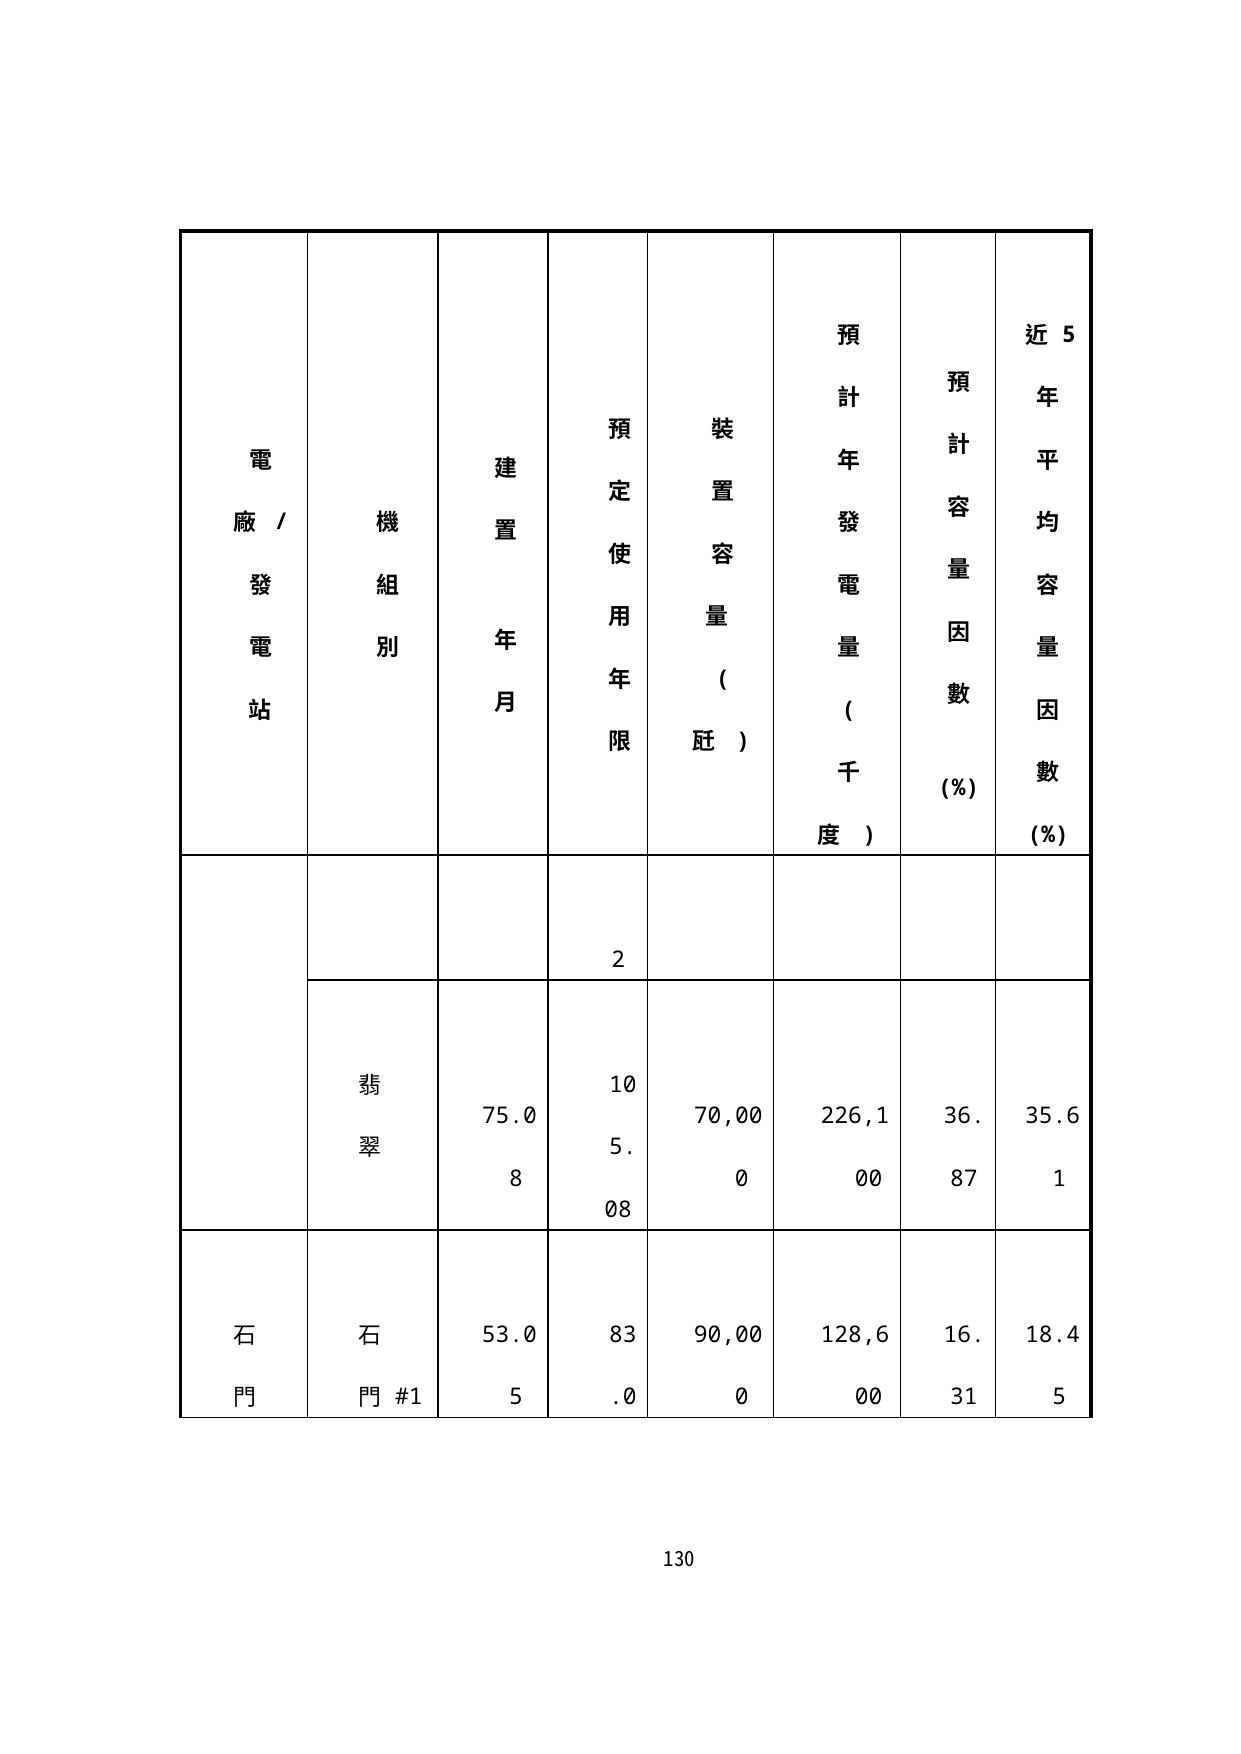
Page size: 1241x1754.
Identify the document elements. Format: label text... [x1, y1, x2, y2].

table_cell 石門#1 [308, 1231, 437, 1417]
table_cell 翡翠 [308, 981, 437, 1229]
table_cell [901, 856, 995, 979]
table_cell 16.31 [901, 1231, 995, 1417]
table_header 機組別 [308, 233, 437, 854]
table_cell 石門 [182, 1231, 307, 1417]
table_cell 90,000 [648, 1231, 773, 1417]
table_cell [182, 856, 307, 1229]
table_cell 105.08 [549, 981, 647, 1229]
table_cell 70,000 [648, 981, 773, 1229]
table_cell 18.45 [996, 1231, 1089, 1417]
table_cell [439, 856, 547, 979]
table_cell 53.05 [439, 1231, 547, 1417]
table_header 裝置容量(瓩) [648, 233, 773, 854]
table_header 預計年發電量 (千度) [774, 233, 900, 854]
table_cell 226,100 [774, 981, 900, 1229]
table_cell 83.0 [549, 1231, 647, 1417]
table_header 近5年平均容量因數 (%) [996, 233, 1089, 854]
table_cell 35.61 [996, 981, 1089, 1229]
table_header 建置 年月 [439, 233, 547, 854]
table_header 電廠/發電站 [182, 233, 307, 854]
table_cell [648, 856, 773, 979]
table_cell [308, 856, 437, 979]
table_header 預定使用年限 [549, 233, 647, 854]
table_cell 128,600 [774, 1231, 900, 1417]
table_cell 2 [549, 856, 647, 979]
table_cell [996, 856, 1089, 979]
table_cell 75.08 [439, 981, 547, 1229]
table_cell 36.87 [901, 981, 995, 1229]
table_header 預計容量因數 (%) [901, 233, 995, 854]
table_cell [774, 856, 900, 979]
